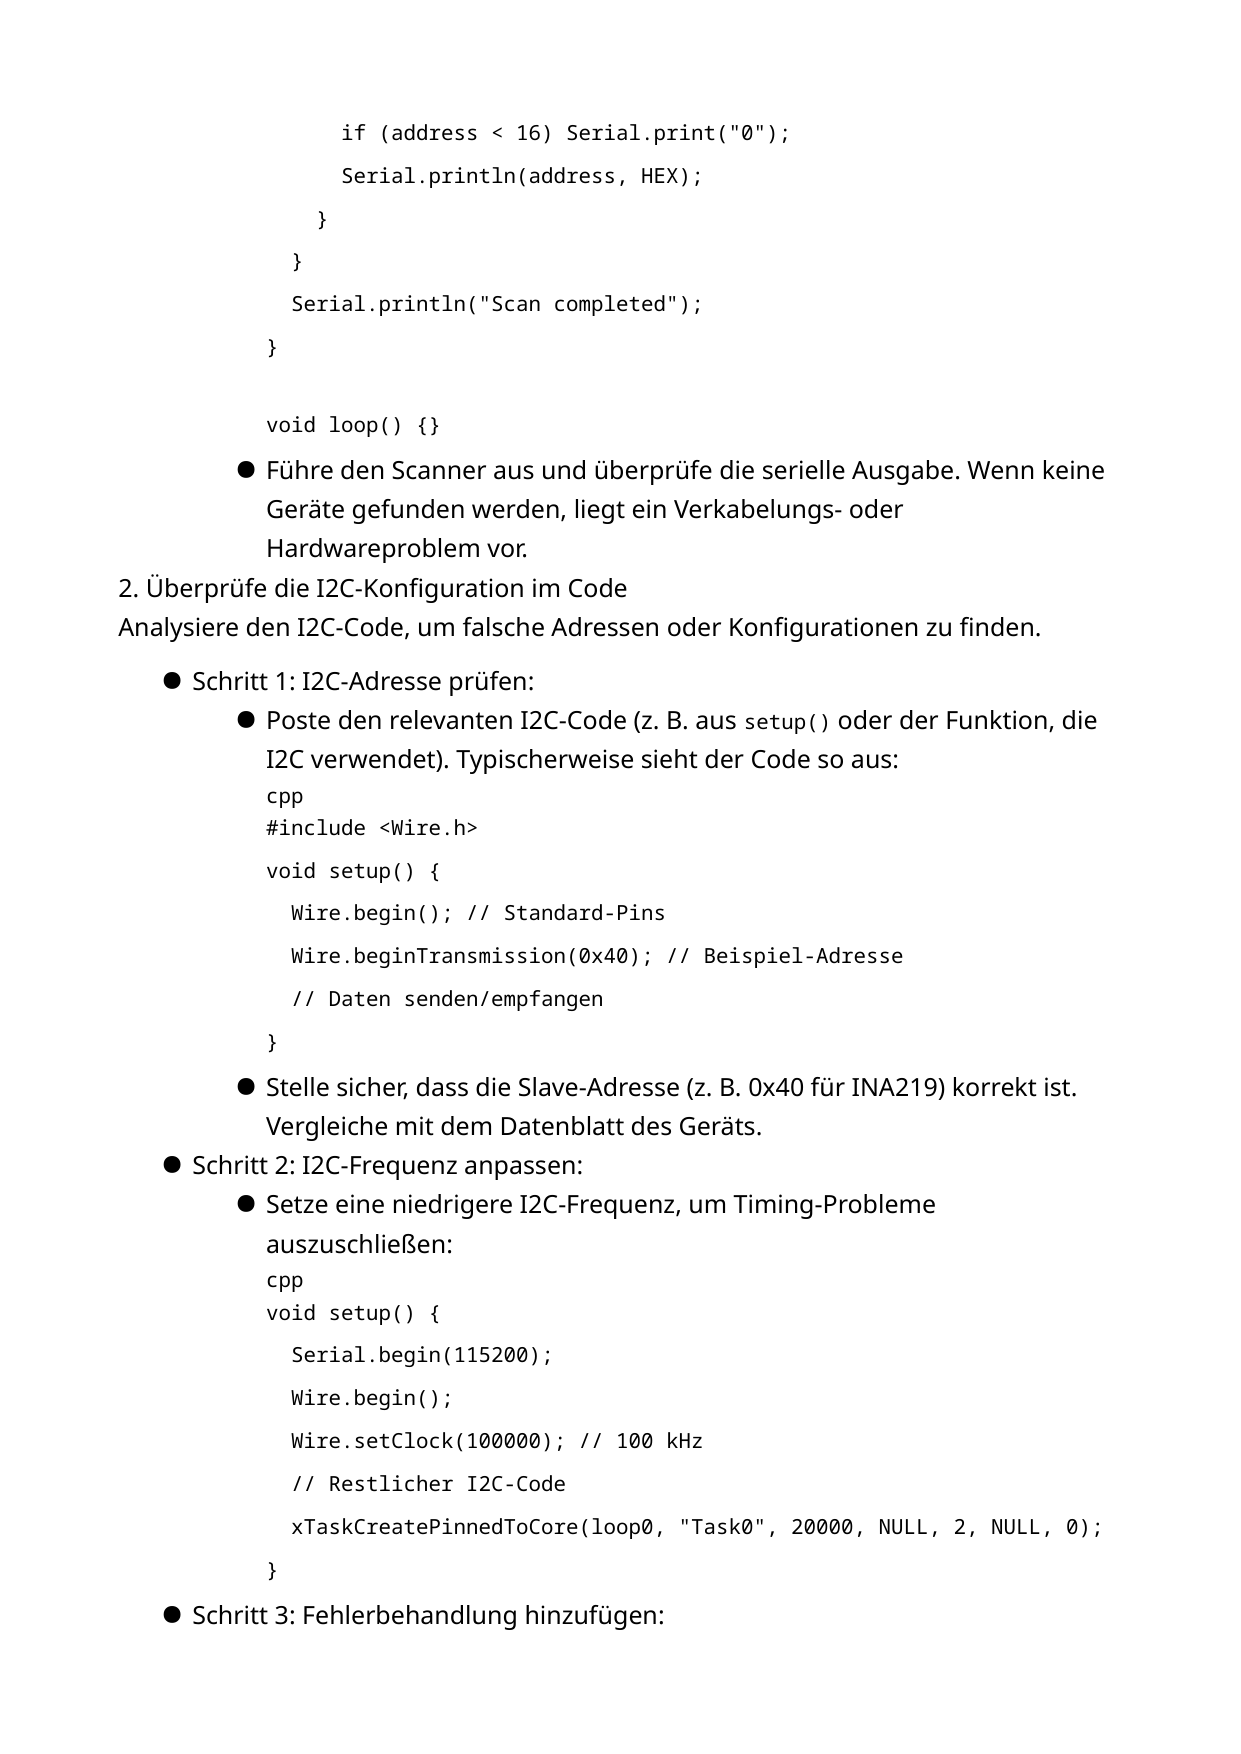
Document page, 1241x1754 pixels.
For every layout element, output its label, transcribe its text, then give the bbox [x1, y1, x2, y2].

list } [236, 1555, 1122, 1583]
list } [236, 247, 1122, 275]
list Serial.println("Scan completed"); [236, 289, 1122, 318]
list Schritt 3: Fehlerbehandlung hinzufügen: [162, 1597, 1122, 1631]
list Poste den relevanten I2C-Code (z. B. aus setup() oder der Funktion, die I2C verwendet). Typischerweise sieht der Code so aus: [236, 702, 1122, 776]
list Wire.beginTransmission(0x40); // Beispiel-Adresse [236, 941, 1122, 970]
list xTaskCreatePinnedToCore(loop0, "Task0", 20000, NULL, 2, NULL, 0); [236, 1512, 1122, 1540]
list Wire.setClock(100000); // 100 kHz [236, 1426, 1122, 1455]
list cpp [236, 781, 1122, 809]
list // Restlicher I2C-Code [236, 1469, 1122, 1498]
list Setze eine niedrigere I2C-Frequenz, um Timing-Probleme auszuschließen: [236, 1187, 1122, 1260]
list if (address < 16) Serial.print("0"); [236, 118, 1122, 147]
list Schritt 1: I2C-Adresse prüfen: [162, 663, 1122, 697]
list } [236, 1027, 1122, 1055]
text Analysiere den I2C-Code, um falsche Adressen oder Konfigurationen zu finden. [118, 609, 1122, 643]
list #include <Wire.h> [236, 813, 1122, 842]
list Wire.begin(); // Standard-Pins [236, 898, 1122, 927]
list Schritt 2: I2C-Frequenz anpassen: [162, 1148, 1122, 1182]
list Wire.begin(); [236, 1383, 1122, 1412]
list Führe den Scanner aus und überprüfe die serielle Ausgabe. Wenn keine Geräte gefunden werden, liegt ein Verkabelungs- oder Hardwareproblem vor. [236, 453, 1122, 565]
list void setup() { [236, 856, 1122, 884]
list // Daten senden/empfangen [236, 984, 1122, 1013]
list Serial.println(address, HEX); [236, 161, 1122, 189]
list } [236, 204, 1122, 232]
list } [236, 332, 1122, 361]
list Stelle sicher, dass die Slave-Adresse (z. B. 0x40 für INA219) korrekt ist. Vergleiche mit dem Datenblatt des Geräts. [236, 1069, 1122, 1143]
list cpp [236, 1265, 1122, 1294]
list Serial.begin(115200); [236, 1341, 1122, 1369]
text 2. Überprüfe die I2C-Konfiguration im Code [118, 570, 1122, 604]
list void setup() { [236, 1298, 1122, 1326]
list void loop() {} [236, 410, 1122, 439]
